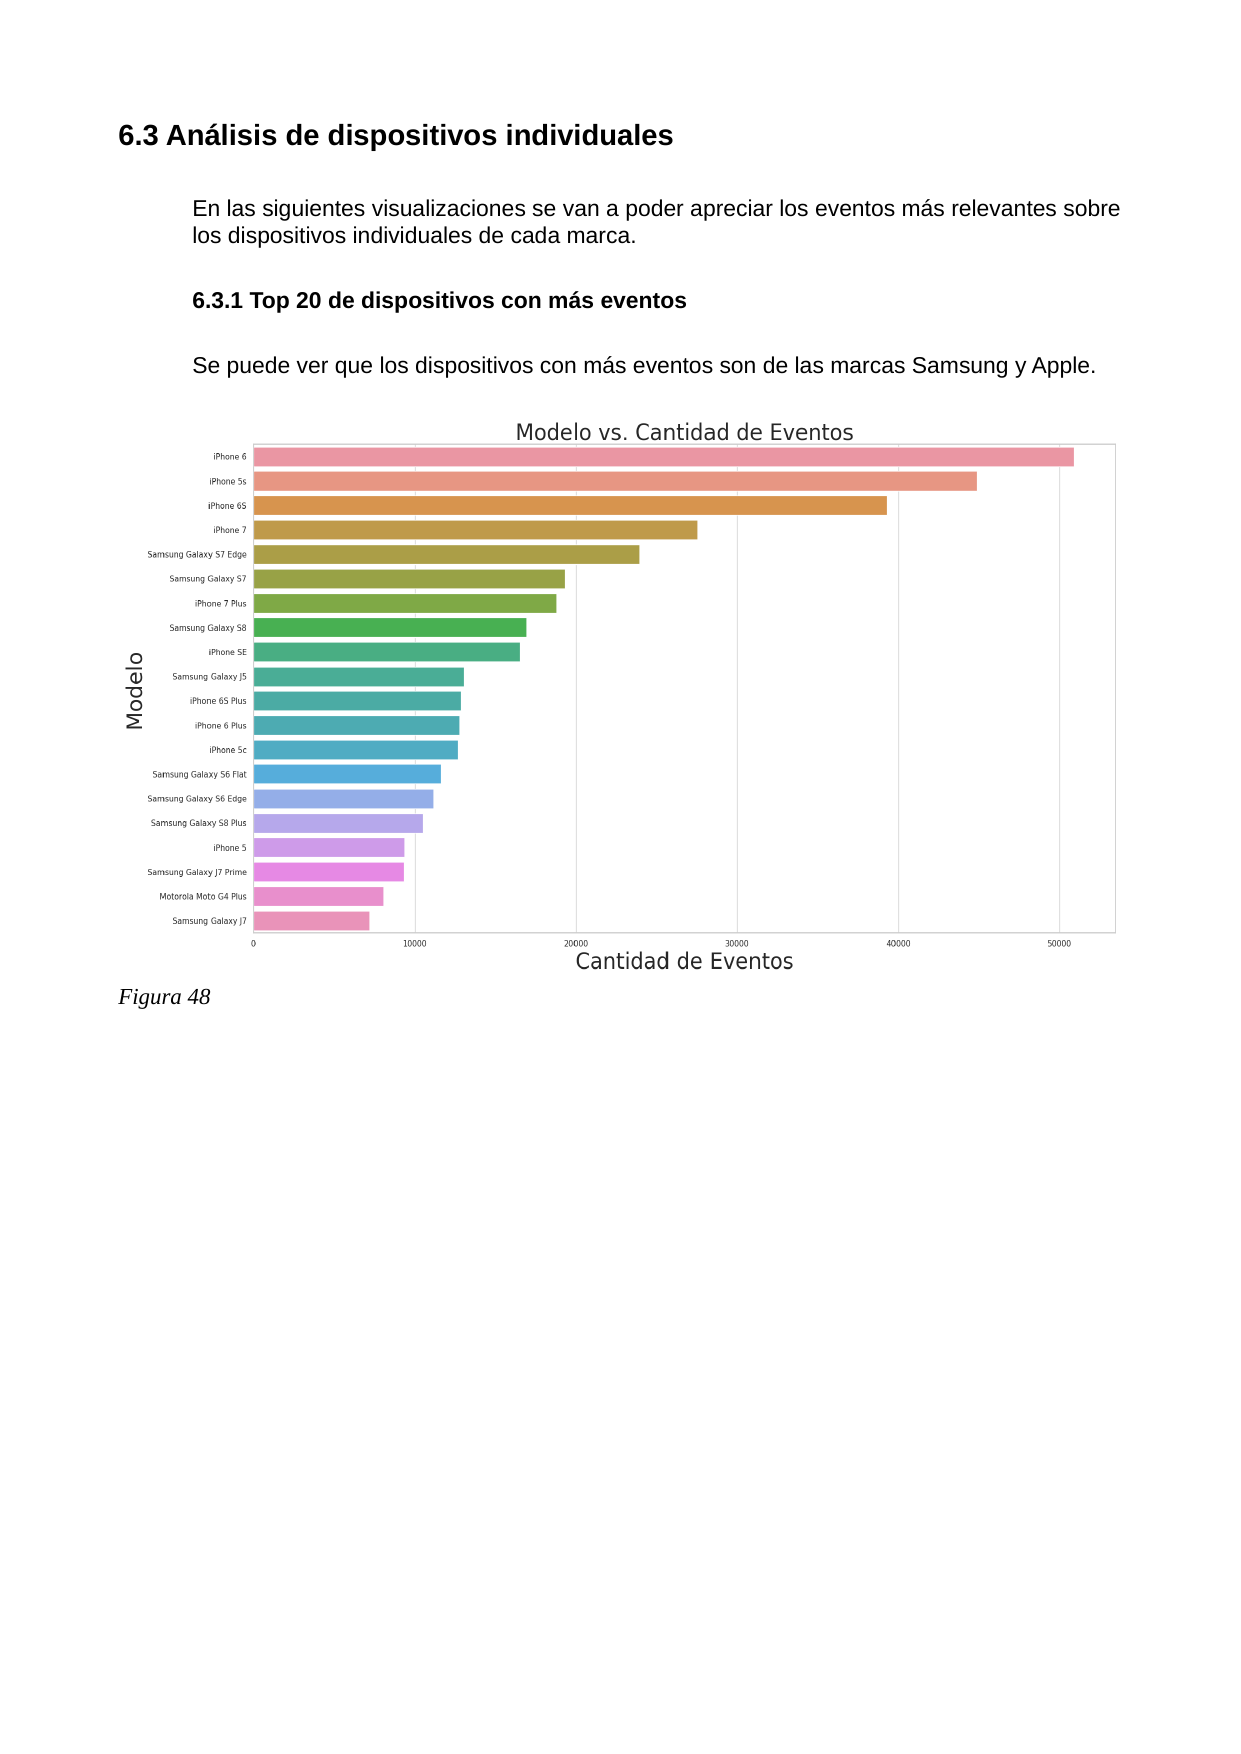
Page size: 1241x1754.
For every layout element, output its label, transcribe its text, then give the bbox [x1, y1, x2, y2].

text Figura 48 [118, 978, 1122, 1009]
subtitle 6.3 Análisis de dispositivos individuales [118, 118, 1122, 152]
subtitle 6.3.1 Top 20 de dispositivos con más eventos [118, 287, 1122, 313]
picture [118, 417, 1123, 978]
text En las siguientes visualizaciones se van a poder apreciar los eventos más relevantes sobre los dispositivos individuales de cada marca. [118, 193, 1122, 248]
text Se puede ver que los dispositivos con más eventos son de las marcas Samsung y Apple. [118, 352, 1122, 378]
